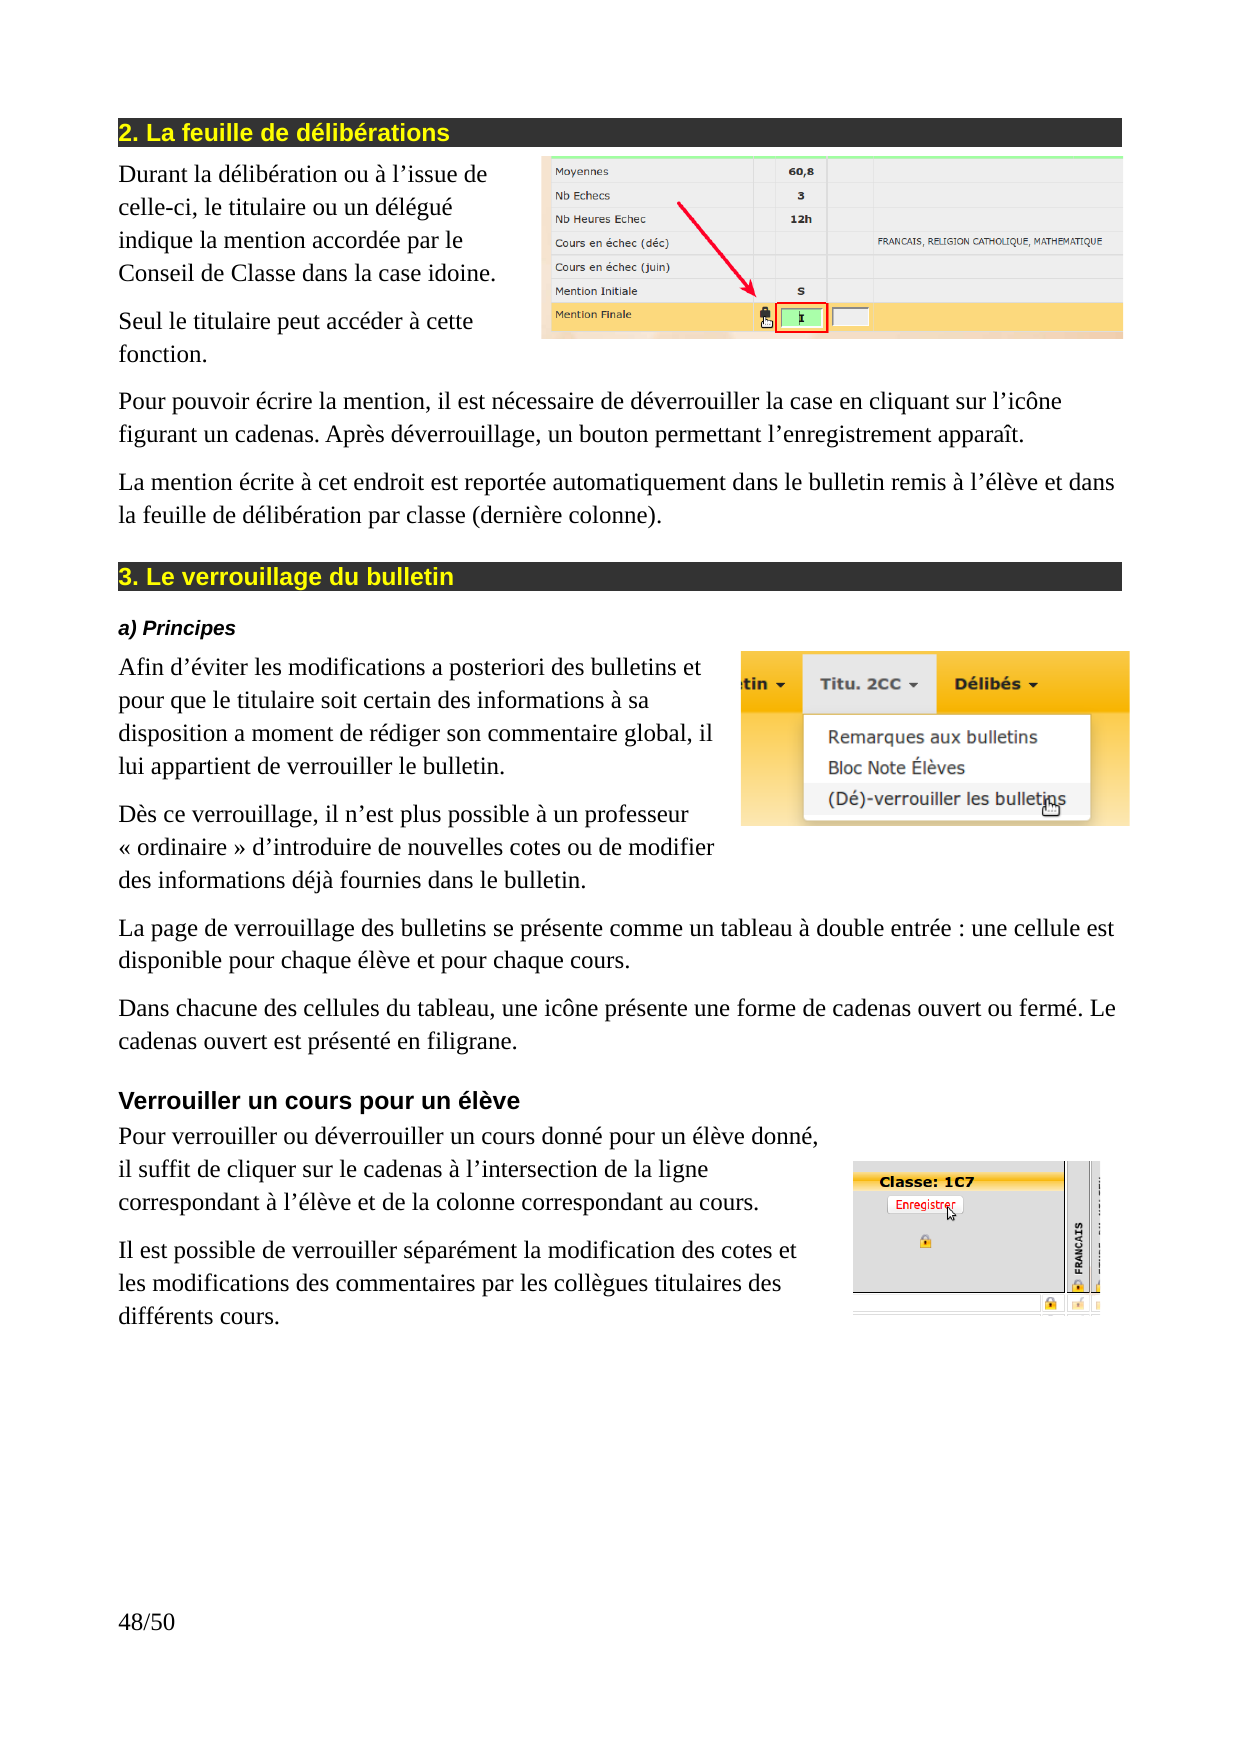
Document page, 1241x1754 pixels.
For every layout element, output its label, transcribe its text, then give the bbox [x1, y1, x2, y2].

text Durant la délibération ou à l’issue de celle-ci, le titulaire ou un délégué indique la mention accordée par le Conseil de Classe dans la case idoine. [118, 159, 541, 287]
subtitle Verrouiller un cours pour un élève [118, 1086, 1122, 1115]
text Dès ce verrouillage, il n’est plus possible à un professeur « ordinaire » d’introduire de nouvelles cotes ou de modifier des informations déjà fournies dans le bulletin. [118, 799, 1122, 894]
text Pour verrouiller ou déverrouiller un cours donné pour un élève donné, il suffit de cliquer sur le cadenas à l’intersection de la ligne correspondant à l’élève et de la colonne correspondant au cours. [118, 1121, 1122, 1216]
picture [541, 156, 1124, 339]
text Dans chacune des cellules du tableau, une icône présente une forme de cadenas ouvert ou fermé. Le cadenas ouvert est présenté en filigrane. [118, 993, 1122, 1055]
text Il est possible de verrouiller séparément la modification des cotes et les modifications des commentaires par les collègues titulaires des différents cours. [118, 1235, 1122, 1329]
subtitle Le verrouillage du bulletin [118, 562, 1122, 591]
subtitle Principes [118, 616, 1122, 640]
text Afin d’éviter les modifications a posteriori des bulletins et pour que le titulaire soit certain des informations à sa disposition a moment de rédiger son commentaire global, il lui appartient de verrouiller le bulletin. [118, 652, 740, 780]
text Seul le titulaire peut accéder à cette fonction. [118, 306, 1122, 368]
text La mention écrite à cet endroit est reportée automatiquement dans le bulletin remis à l’élève et dans la feuille de délibération par classe (dernière colonne). [118, 467, 1122, 529]
subtitle La feuille de délibérations [118, 118, 1122, 147]
text Pour pouvoir écrire la mention, il est nécessaire de déverrouiller la case en cliquant sur l’icône figurant un cadenas. Après déverrouillage, un bouton permettant l’enregistrement apparaît. [118, 386, 1122, 448]
text La page de verrouillage des bulletins se présente comme un tableau à double entrée : une cellule est disponible pour chaque élève et pour chaque cours. [118, 913, 1122, 974]
picture [853, 1161, 1100, 1316]
picture [740, 651, 1130, 826]
